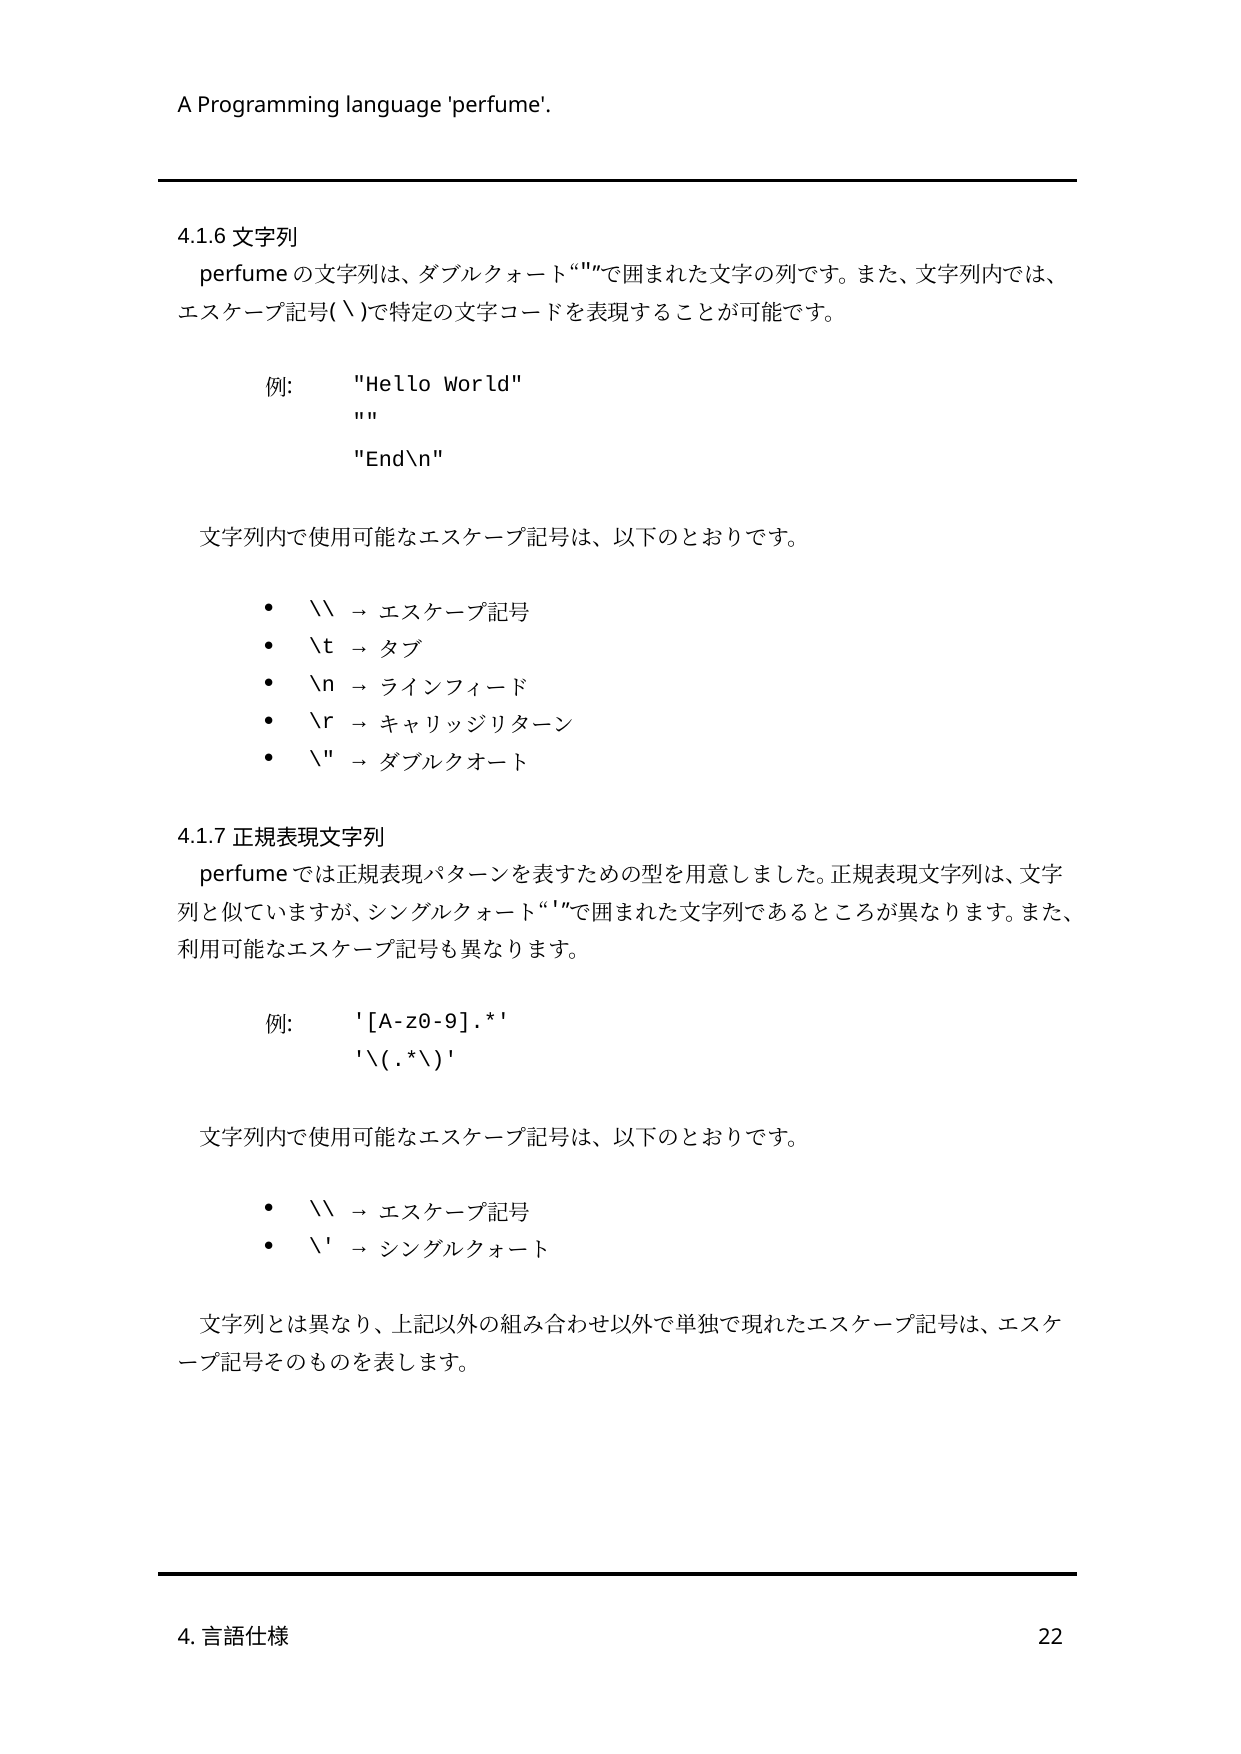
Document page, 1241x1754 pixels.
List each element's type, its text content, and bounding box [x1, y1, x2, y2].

text 例: "Hello World" [177, 367, 1063, 404]
list \\ → エスケープ記号 [265, 592, 1063, 629]
text '\(.*\)' [177, 1042, 1063, 1079]
subtitle 4.1.6 文字列 [177, 217, 1063, 254]
text perfumeの文字列は、ダブルクォート“"”で囲まれた文字の列です。また、文字列内では、エスケープ記号( \ )で特定の文字コードを表現することが可能です。 [177, 254, 1063, 329]
text "" [177, 404, 1063, 442]
text "End\n" [177, 442, 1063, 479]
list \' → シングルクォート [265, 1229, 1063, 1267]
list \t → タブ [265, 629, 1063, 667]
list \\ → エスケープ記号 [265, 1192, 1063, 1229]
subtitle 4.1.7 正規表現文字列 [177, 817, 1063, 854]
list \r → キャリッジリターン [265, 704, 1063, 742]
text 文字列内で使用可能なエスケープ記号は、以下のとおりです。 [177, 517, 1063, 554]
list \n → ラインフィード [265, 667, 1063, 704]
text 文字列とは異なり、上記以外の組み合わせ以外で単独で現れたエスケープ記号は、エスケープ記号そのものを表します。 [177, 1304, 1063, 1379]
text perfumeでは正規表現パターンを表すための型を用意しました。正規表現文字列は、文字列と似ていますが、シングルクォート“'”で囲まれた文字列であるところが異なります。また、利用可能なエスケープ記号も異なります。 [177, 854, 1063, 967]
list \" → ダブルクオート [265, 742, 1063, 779]
text 文字列内で使用可能なエスケープ記号は、以下のとおりです。 [177, 1117, 1063, 1154]
text 例: '[A-z0-9].*' [177, 1004, 1063, 1042]
